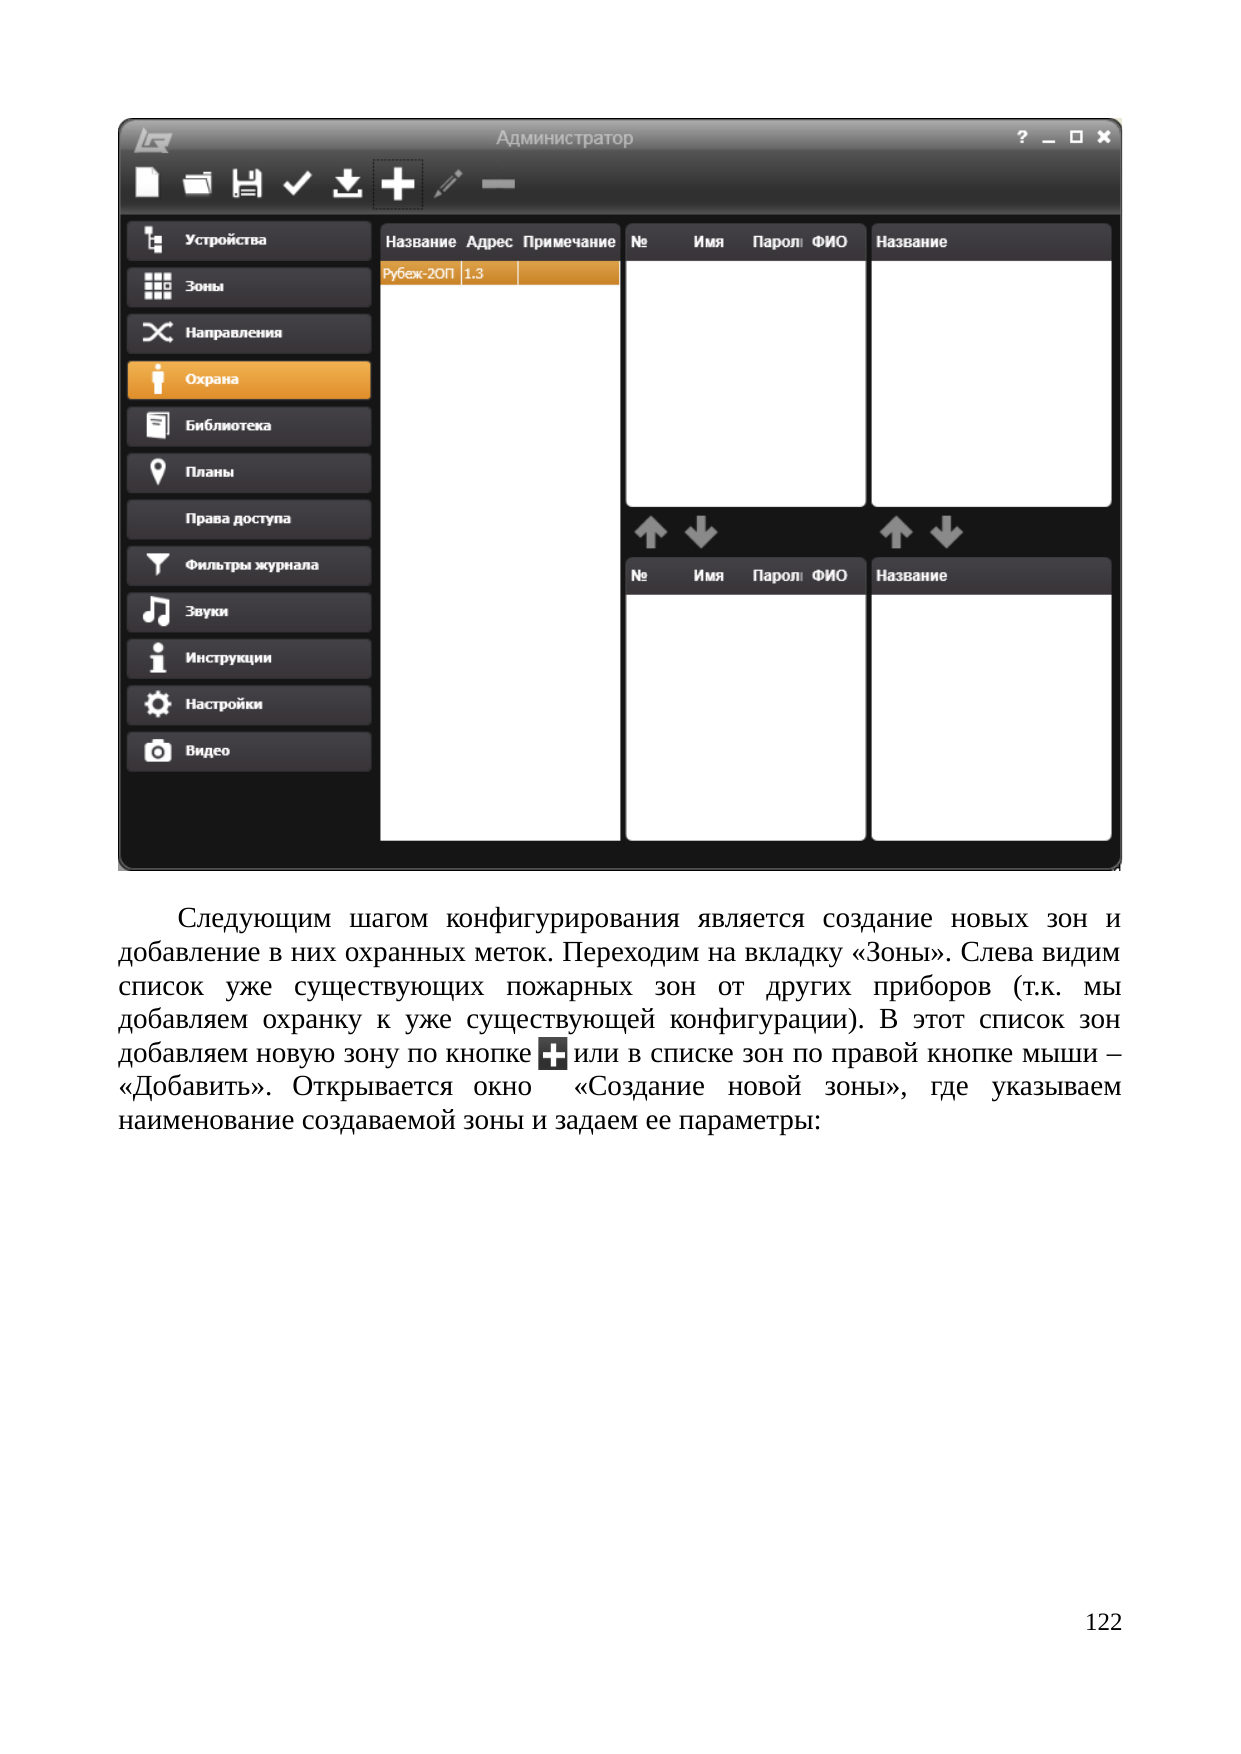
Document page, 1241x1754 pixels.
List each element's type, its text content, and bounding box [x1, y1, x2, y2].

picture [118, 118, 1123, 871]
text Следующим шагом конфигурирования является создание новых зон и добавление в них охранных меток. Переходим на вкладку «Зоны». Слева видим список уже существующих пожарных зон от других приборов (т.к. мы добавляем охранку к уже существующей конфигурации). В этот список зон добавляем новую зону по кнопке или в списке зон по правой кнопке мыши – «Добавить». Открывается окно «Создание новой зоны», где указываем наименование создаваемой зоны и задаем ее параметры: [118, 871, 1122, 1135]
picture [538, 1037, 568, 1070]
